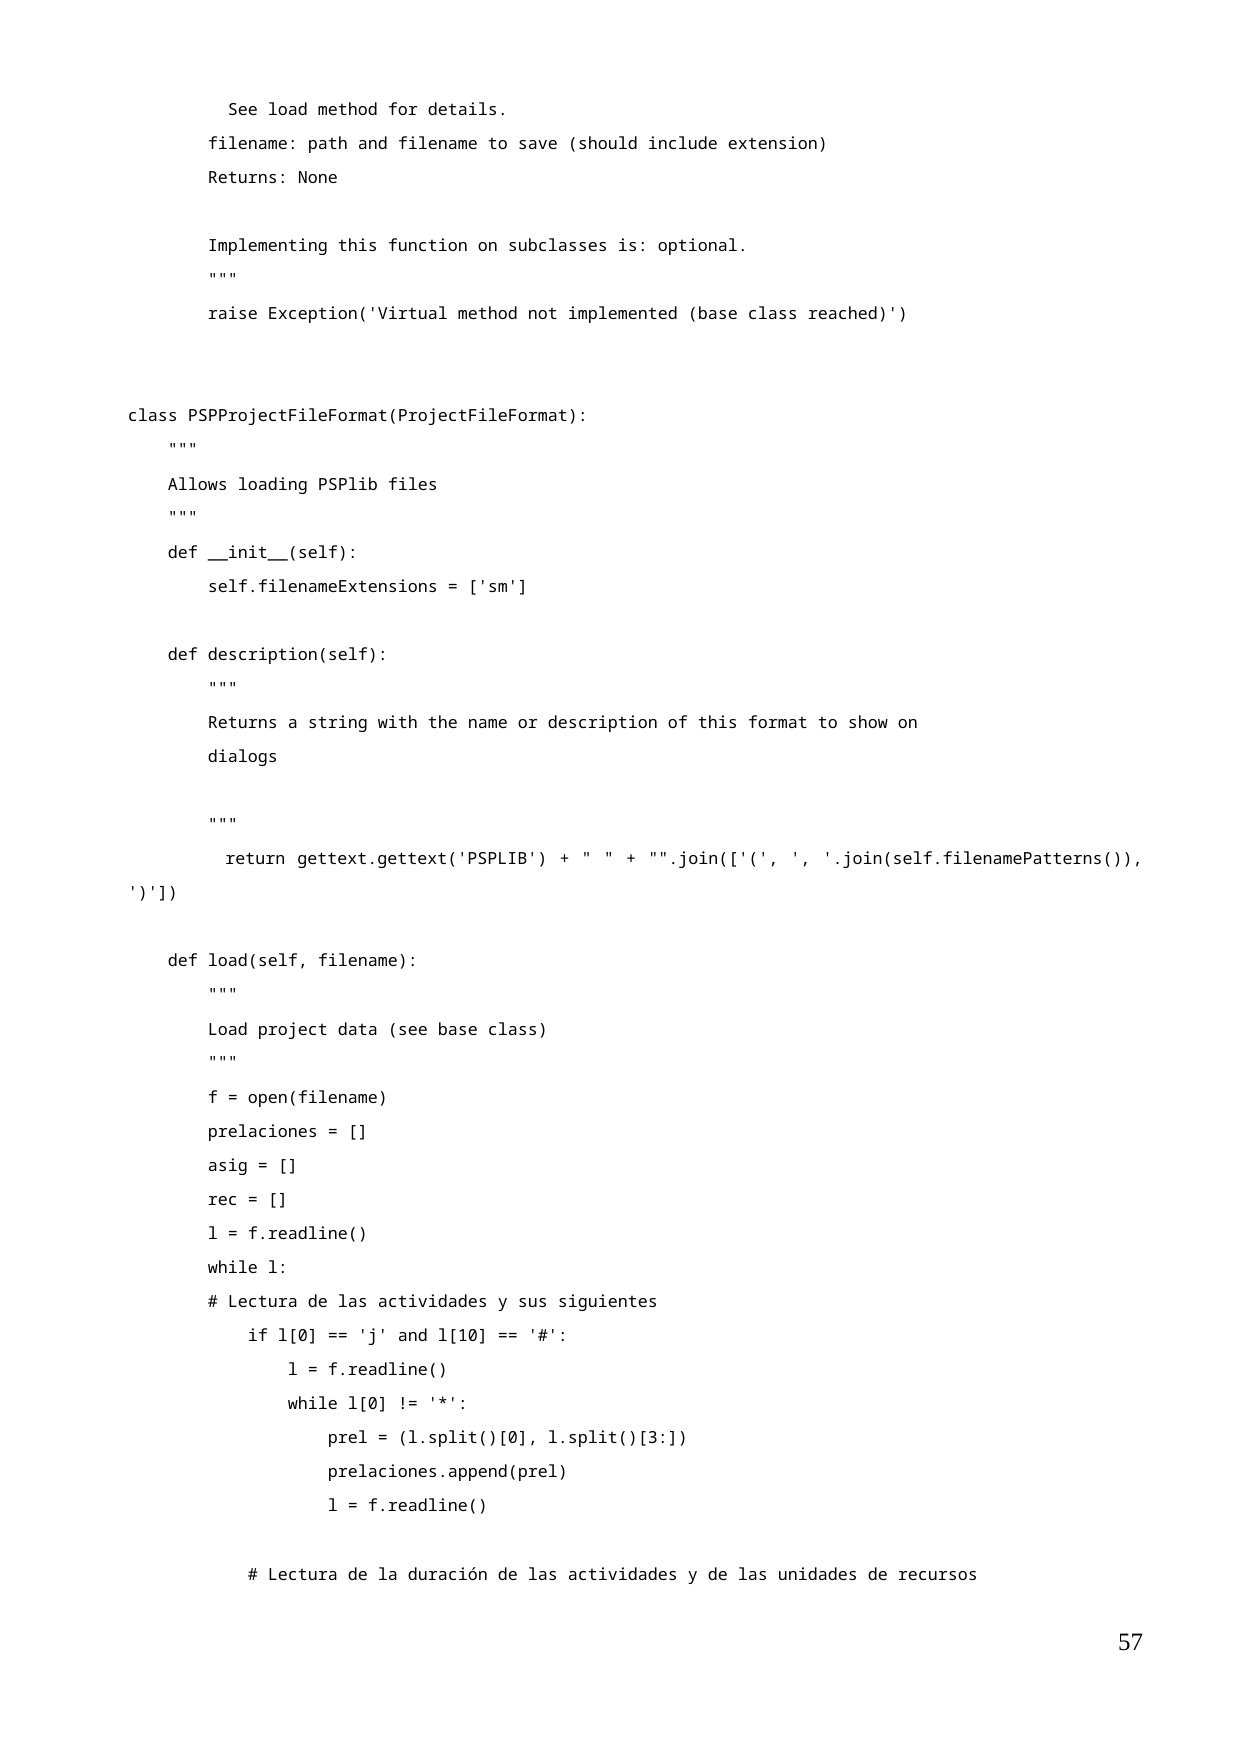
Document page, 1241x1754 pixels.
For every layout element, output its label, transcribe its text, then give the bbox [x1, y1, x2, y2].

text rec = [] [128, 1187, 1143, 1210]
text l = f.readline() [128, 1221, 1143, 1244]
text Allows loading PSPlib files [128, 472, 1143, 495]
text """ [128, 438, 1143, 461]
text prelaciones = [] [128, 1119, 1143, 1142]
text """ [128, 813, 1143, 835]
text asig = [] [128, 1153, 1143, 1176]
text def load(self, filename): [128, 949, 1143, 972]
text l = f.readline() [128, 1358, 1143, 1380]
text filename: path and filename to save (should include extension) [128, 131, 1143, 154]
text See load method for details. [128, 97, 1143, 120]
text Implementing this function on subclasses is: optional. [128, 234, 1143, 256]
text while l: [128, 1256, 1143, 1278]
text Load project data (see base class) [128, 1017, 1143, 1040]
text dialogs [128, 744, 1143, 767]
text """ [128, 983, 1143, 1006]
text def __init__(self): [128, 540, 1143, 563]
text if l[0] == 'j' and l[10] == '#': [128, 1324, 1143, 1346]
text prel = (l.split()[0], l.split()[3:]) [128, 1426, 1143, 1448]
text # Lectura de la duración de las actividades y de las unidades de recursos [128, 1562, 1143, 1585]
text Returns a string with the name or description of this format to show on [128, 711, 1143, 733]
text def description(self): [128, 642, 1143, 665]
text """ [128, 1051, 1143, 1074]
text return gettext.gettext('PSPLIB') + " " + "".join(['(', ', '.join(self.filenamePatterns()), ')']) [128, 847, 1143, 903]
text """ [128, 268, 1143, 290]
text class PSPProjectFileFormat(ProjectFileFormat): [128, 404, 1143, 427]
text raise Exception('Virtual method not implemented (base class reached)') [128, 302, 1143, 324]
text """ [128, 676, 1143, 699]
text l = f.readline() [128, 1494, 1143, 1517]
text f = open(filename) [128, 1085, 1143, 1108]
text # Lectura de las actividades y sus siguientes [128, 1289, 1143, 1312]
text self.filenameExtensions = ['sm'] [128, 574, 1143, 597]
text while l[0] != '*': [128, 1392, 1143, 1414]
text """ [128, 506, 1143, 529]
text Returns: None [128, 166, 1143, 188]
text prelaciones.append(prel) [128, 1460, 1143, 1483]
